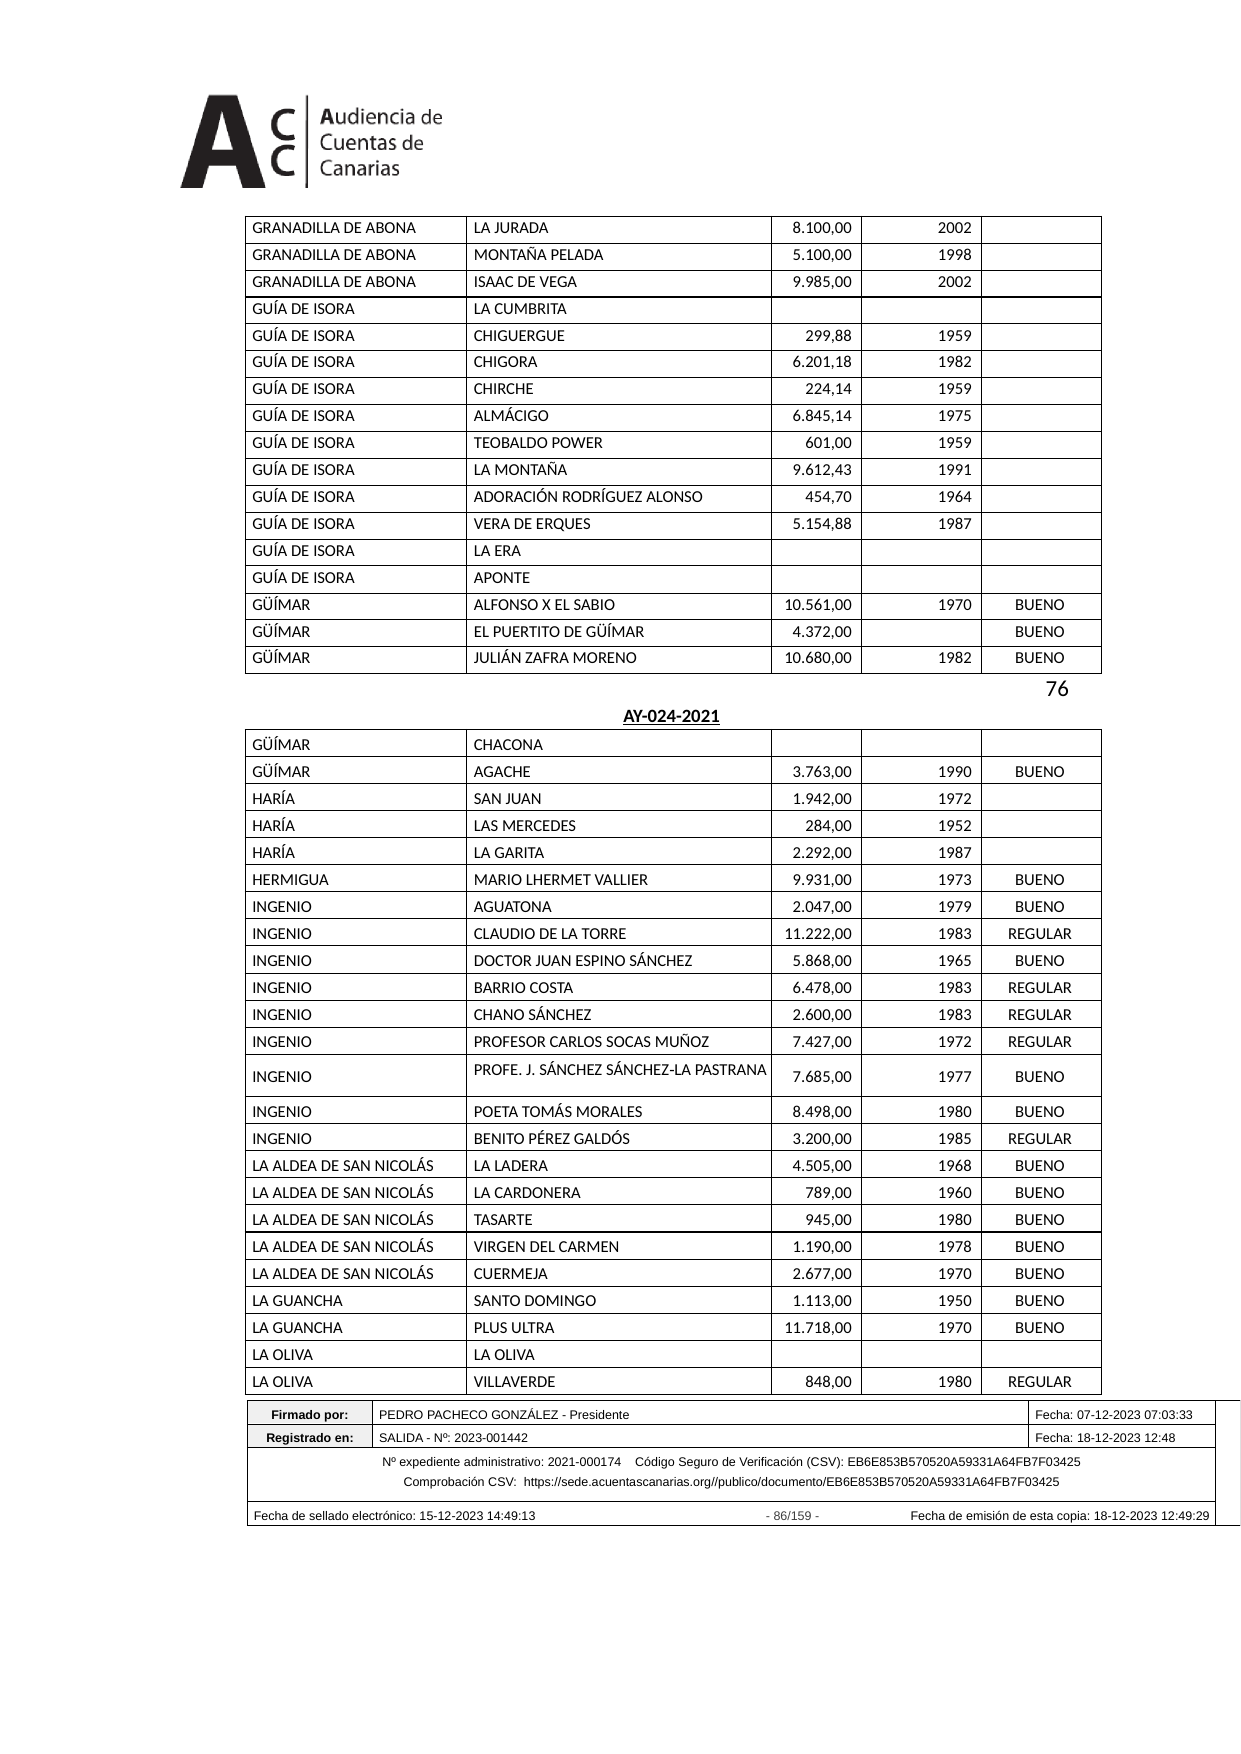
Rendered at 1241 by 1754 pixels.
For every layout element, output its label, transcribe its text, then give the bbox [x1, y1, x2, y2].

table_cell HARÍA [246, 784, 466, 810]
table_cell 1960 [862, 1178, 981, 1204]
table_cell BUENO [982, 892, 1101, 918]
table_cell 1978 [862, 1233, 981, 1258]
table_cell GUÍA DE ISORA [246, 298, 466, 323]
table_cell 6.478,00 [772, 974, 861, 999]
table_cell INGENIO [246, 892, 466, 918]
table_cell [982, 486, 1101, 512]
table_cell 9.931,00 [772, 865, 861, 891]
table_cell CHIGUERGUE [467, 324, 771, 350]
table_cell GUÍA DE ISORA [246, 513, 466, 538]
table_cell 2.600,00 [772, 1001, 861, 1027]
table_cell REGULAR [982, 919, 1101, 945]
table_cell GUÍA DE ISORA [246, 351, 466, 377]
table_cell 1975 [862, 405, 981, 431]
table_cell 1979 [862, 892, 981, 918]
table_cell HARÍA [246, 811, 466, 837]
table_cell 5.154,88 [772, 513, 861, 538]
table_cell TASARTE [467, 1205, 771, 1231]
table_cell BUENO [982, 1178, 1101, 1204]
table_cell 848,00 [772, 1368, 861, 1394]
table_cell BUENO [982, 1055, 1101, 1096]
table_cell [982, 405, 1101, 431]
table_cell GUÍA DE ISORA [246, 566, 466, 592]
table_cell 1968 [862, 1151, 981, 1177]
table_cell BUENO [982, 1233, 1101, 1258]
table_cell 5.100,00 [772, 244, 861, 269]
table_cell [982, 540, 1101, 565]
table_cell REGULAR [982, 1368, 1101, 1394]
table_cell 11.718,00 [772, 1314, 861, 1340]
table_cell 7.427,00 [772, 1028, 861, 1054]
table_cell [862, 540, 981, 565]
table_cell 10.561,00 [772, 594, 861, 619]
table_cell [862, 298, 981, 323]
table_cell [982, 838, 1101, 864]
table_cell GÜÍMAR [246, 647, 466, 673]
table_cell REGULAR [982, 1124, 1101, 1150]
table_cell GRANADILLA DE ABONA [246, 271, 466, 296]
table_cell LA GARITA [467, 838, 771, 864]
table_cell VIRGEN DEL CARMEN [467, 1233, 771, 1258]
table_cell 1983 [862, 919, 981, 945]
table_cell LA ALDEA DE SAN NICOLÁS [246, 1205, 466, 1231]
table_cell ALFONSO X EL SABIO [467, 594, 771, 619]
table_cell 2002 [862, 271, 981, 296]
table_cell [772, 298, 861, 323]
table_cell LA ALDEA DE SAN NICOLÁS [246, 1260, 466, 1286]
table_cell BUENO [982, 1314, 1101, 1340]
table_cell 1.113,00 [772, 1287, 861, 1313]
table_cell VERA DE ERQUES [467, 513, 771, 538]
table_cell [772, 1341, 861, 1367]
table_cell LA ERA [467, 540, 771, 565]
table_cell BUENO [982, 757, 1101, 783]
table_cell INGENIO [246, 1028, 466, 1054]
table_cell [982, 324, 1101, 350]
table_cell INGENIO [246, 1001, 466, 1027]
table_cell 1.942,00 [772, 784, 861, 810]
table_cell 6.201,18 [772, 351, 861, 377]
table_cell TEOBALDO POWER [467, 432, 771, 458]
table_cell 1982 [862, 351, 981, 377]
table_cell 1973 [862, 865, 981, 891]
table_cell [982, 351, 1101, 377]
table_cell 1970 [862, 1260, 981, 1286]
table_cell 1982 [862, 647, 981, 673]
table_cell 1980 [862, 1097, 981, 1123]
table_cell 4.372,00 [772, 620, 861, 646]
table_cell PROFE. J. SÁNCHEZ SÁNCHEZ‐LA PASTRANA [467, 1055, 771, 1096]
table_cell LA OLIVA [467, 1341, 771, 1367]
table_cell 7.685,00 [772, 1055, 861, 1096]
table_cell [982, 271, 1101, 296]
table_cell 8.100,00 [772, 217, 861, 242]
table_cell LA GUANCHA [246, 1287, 466, 1313]
table_cell CUERMEJA [467, 1260, 771, 1286]
table_cell LA ALDEA DE SAN NICOLÁS [246, 1233, 466, 1258]
table_cell [862, 620, 981, 646]
table_cell 3.763,00 [772, 757, 861, 783]
table_cell [982, 784, 1101, 810]
table_cell LA GUANCHA [246, 1314, 466, 1340]
table_header CHACONA [467, 730, 771, 756]
table_cell 1983 [862, 974, 981, 999]
table_cell MONTAÑA PELADA [467, 244, 771, 269]
table_cell 1987 [862, 838, 981, 864]
table_cell [862, 566, 981, 592]
table_cell 2.047,00 [772, 892, 861, 918]
table_cell BUENO [982, 594, 1101, 619]
table_cell BUENO [982, 620, 1101, 646]
table_cell 5.868,00 [772, 946, 861, 972]
table_cell LA LADERA [467, 1151, 771, 1177]
table_cell LA OLIVA [246, 1341, 466, 1367]
table_cell HERMIGUA [246, 865, 466, 891]
table_cell 4.505,00 [772, 1151, 861, 1177]
table_header [982, 730, 1101, 756]
table_cell INGENIO [246, 974, 466, 999]
table_cell INGENIO [246, 1097, 466, 1123]
table_cell LAS MERCEDES [467, 811, 771, 837]
table_cell 1965 [862, 946, 981, 972]
table_cell BUENO [982, 865, 1101, 891]
table_cell LA JURADA [467, 217, 771, 242]
table_cell 9.612,43 [772, 459, 861, 485]
table_cell 1983 [862, 1001, 981, 1027]
table_cell [982, 811, 1101, 837]
table_cell 1970 [862, 1314, 981, 1340]
text AY-024-2021 [623, 704, 1100, 727]
table_cell 1959 [862, 324, 981, 350]
table_cell GUÍA DE ISORA [246, 378, 466, 404]
table_cell 789,00 [772, 1178, 861, 1204]
table_header GÜÍMAR [246, 730, 466, 756]
table_cell AGUATONA [467, 892, 771, 918]
table_cell 1977 [862, 1055, 981, 1096]
table_cell [772, 566, 861, 592]
table_cell GUÍA DE ISORA [246, 324, 466, 350]
table_cell 1987 [862, 513, 981, 538]
table_cell BUENO [982, 1260, 1101, 1286]
table_cell INGENIO [246, 1055, 466, 1096]
table_cell SANTO DOMINGO [467, 1287, 771, 1313]
table_cell REGULAR [982, 1028, 1101, 1054]
table_cell 1972 [862, 1028, 981, 1054]
text 76 [247, 674, 1074, 702]
table_cell [982, 217, 1101, 242]
table_cell 454,70 [772, 486, 861, 512]
table_cell 299,88 [772, 324, 861, 350]
table_cell [982, 244, 1101, 269]
table_cell LA CUMBRITA [467, 298, 771, 323]
table_cell 2.677,00 [772, 1260, 861, 1286]
table_cell [982, 459, 1101, 485]
table_cell CHANO SÁNCHEZ [467, 1001, 771, 1027]
table_cell 1959 [862, 378, 981, 404]
table_cell [862, 1341, 981, 1367]
table_cell 1980 [862, 1368, 981, 1394]
table_cell CHIGORA [467, 351, 771, 377]
table_cell VILLAVERDE [467, 1368, 771, 1394]
table_cell SAN JUAN [467, 784, 771, 810]
table_cell GRANADILLA DE ABONA [246, 217, 466, 242]
table_cell [772, 540, 861, 565]
table_cell 10.680,00 [772, 647, 861, 673]
table_cell REGULAR [982, 1001, 1101, 1027]
table_cell AGACHE [467, 757, 771, 783]
table_cell [982, 1341, 1101, 1367]
table_cell 1998 [862, 244, 981, 269]
table_cell POETA TOMÁS MORALES [467, 1097, 771, 1123]
table_cell GRANADILLA DE ABONA [246, 244, 466, 269]
table_cell 945,00 [772, 1205, 861, 1231]
table_cell 1950 [862, 1287, 981, 1313]
table_cell [982, 432, 1101, 458]
table_cell LA OLIVA [246, 1368, 466, 1394]
table_cell [982, 298, 1101, 323]
table_cell 1985 [862, 1124, 981, 1150]
table_cell 6.845,14 [772, 405, 861, 431]
table_cell 1.190,00 [772, 1233, 861, 1258]
table_cell [982, 378, 1101, 404]
table_cell ALMÁCIGO [467, 405, 771, 431]
table_cell INGENIO [246, 946, 466, 972]
table_cell 1959 [862, 432, 981, 458]
table_cell GUÍA DE ISORA [246, 432, 466, 458]
table_cell GÜÍMAR [246, 620, 466, 646]
table_header [772, 730, 861, 756]
table_cell PLUS ULTRA [467, 1314, 771, 1340]
table_cell 1952 [862, 811, 981, 837]
table_cell LA MONTAÑA [467, 459, 771, 485]
table_cell GUÍA DE ISORA [246, 540, 466, 565]
table_cell BUENO [982, 1205, 1101, 1231]
table_cell BUENO [982, 1287, 1101, 1313]
table_header [862, 730, 981, 756]
table_cell GÜÍMAR [246, 594, 466, 619]
table_cell GUÍA DE ISORA [246, 486, 466, 512]
table_cell [982, 566, 1101, 592]
table_cell BUENO [982, 946, 1101, 972]
table_cell LA ALDEA DE SAN NICOLÁS [246, 1151, 466, 1177]
table_cell CHIRCHE [467, 378, 771, 404]
table_cell LA ALDEA DE SAN NICOLÁS [246, 1178, 466, 1204]
table_cell MARIO LHERMET VALLIER [467, 865, 771, 891]
table_cell BARRIO COSTA [467, 974, 771, 999]
table_cell BENITO PÉREZ GALDÓS [467, 1124, 771, 1150]
table_cell 224,14 [772, 378, 861, 404]
table_cell 11.222,00 [772, 919, 861, 945]
table_cell GÜÍMAR [246, 757, 466, 783]
table_cell 1970 [862, 594, 981, 619]
table_cell JULIÁN ZAFRA MORENO [467, 647, 771, 673]
table_cell 9.985,00 [772, 271, 861, 296]
table_cell APONTE [467, 566, 771, 592]
table_cell 284,00 [772, 811, 861, 837]
table_cell ISAAC DE VEGA [467, 271, 771, 296]
table_cell CLAUDIO DE LA TORRE [467, 919, 771, 945]
table_cell 3.200,00 [772, 1124, 861, 1150]
table_cell 1980 [862, 1205, 981, 1231]
table_cell PROFESOR CARLOS SOCAS MUÑOZ [467, 1028, 771, 1054]
table_cell GUÍA DE ISORA [246, 405, 466, 431]
table_cell 1990 [862, 757, 981, 783]
table_cell BUENO [982, 647, 1101, 673]
table_cell DOCTOR JUAN ESPINO SÁNCHEZ [467, 946, 771, 972]
table_cell BUENO [982, 1097, 1101, 1123]
table_cell HARÍA [246, 838, 466, 864]
table_cell 2002 [862, 217, 981, 242]
table_cell ADORACIÓN RODRÍGUEZ ALONSO [467, 486, 771, 512]
table_cell [982, 513, 1101, 538]
table_cell 601,00 [772, 432, 861, 458]
table_cell REGULAR [982, 974, 1101, 999]
table_cell 2.292,00 [772, 838, 861, 864]
table_cell INGENIO [246, 1124, 466, 1150]
table_cell 8.498,00 [772, 1097, 861, 1123]
table_cell EL PUERTITO DE GÜÍMAR [467, 620, 771, 646]
table_cell INGENIO [246, 919, 466, 945]
table_cell LA CARDONERA [467, 1178, 771, 1204]
table_cell GUÍA DE ISORA [246, 459, 466, 485]
table_cell 1991 [862, 459, 981, 485]
table_cell BUENO [982, 1151, 1101, 1177]
table_cell 1972 [862, 784, 981, 810]
table_cell 1964 [862, 486, 981, 512]
